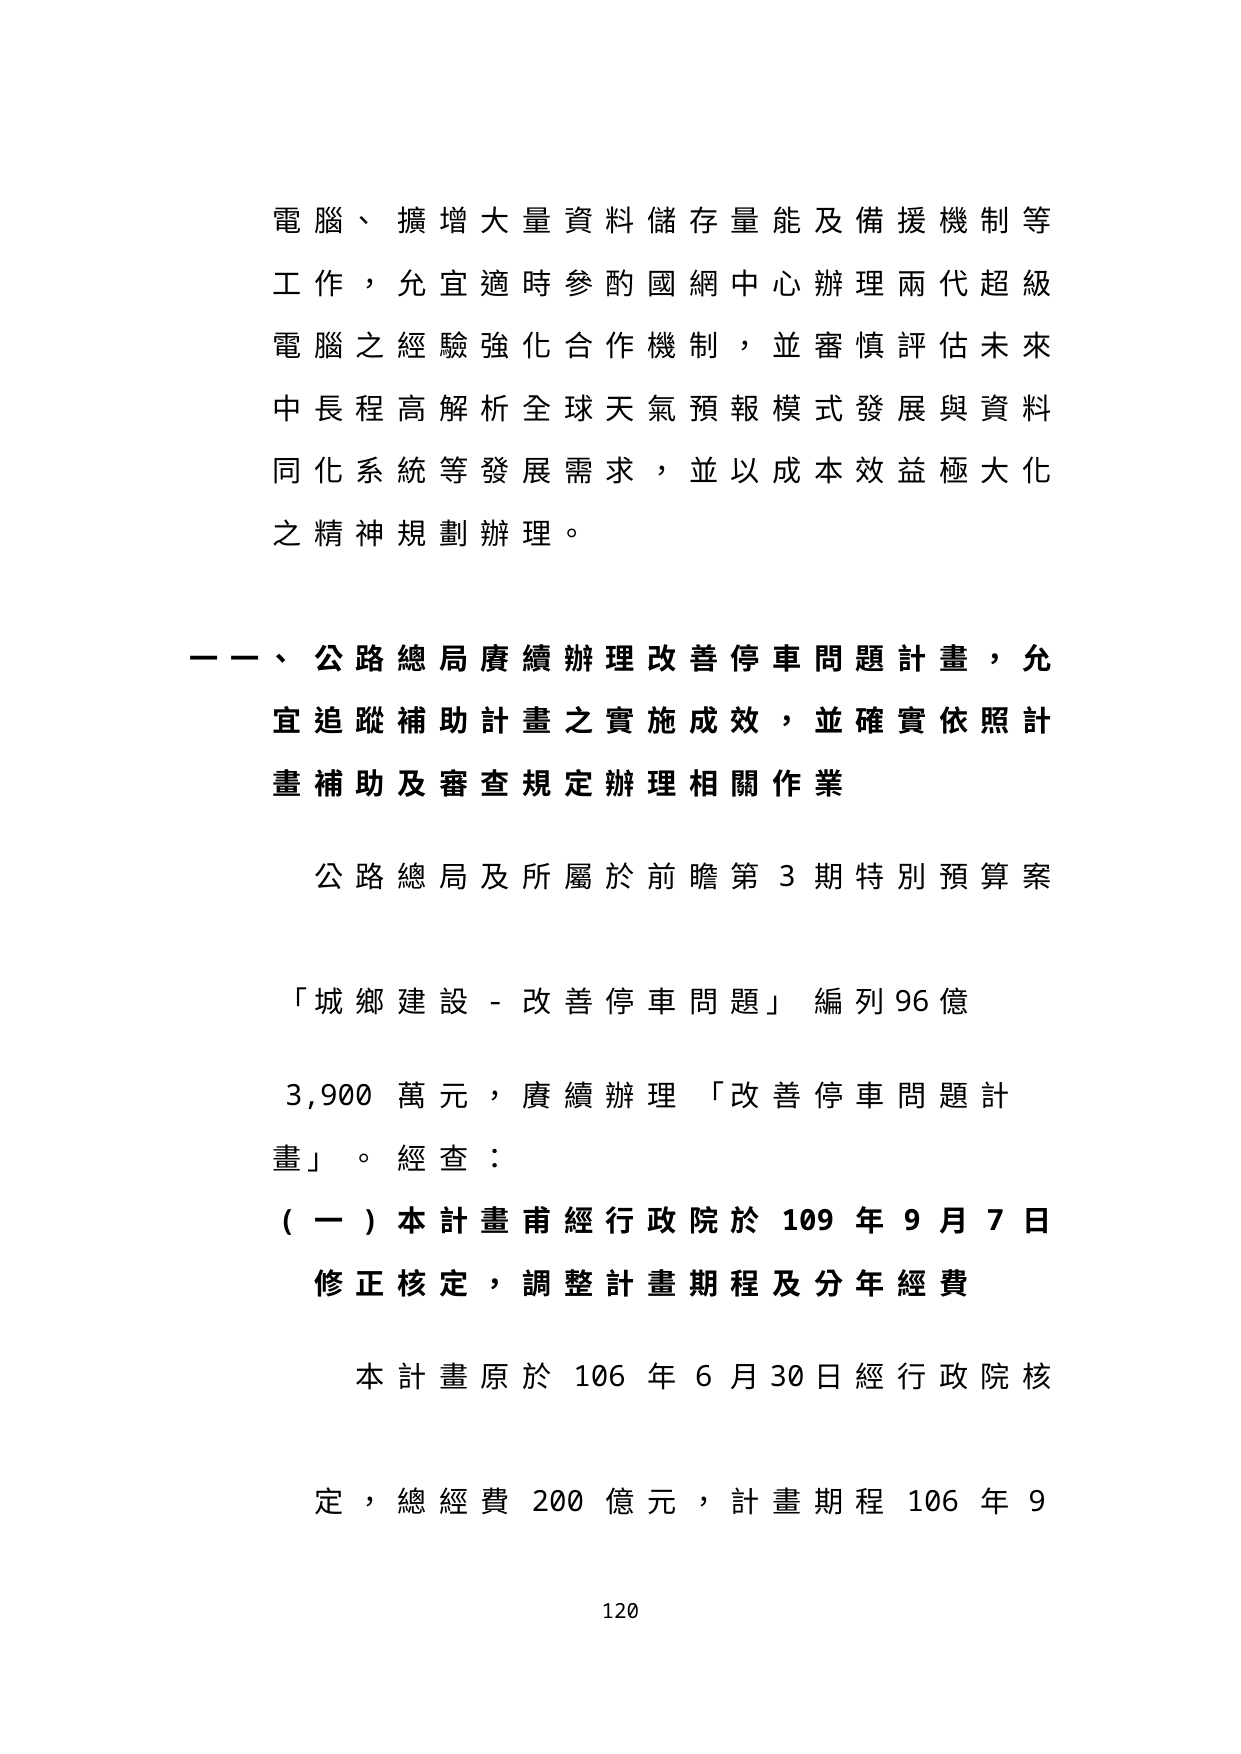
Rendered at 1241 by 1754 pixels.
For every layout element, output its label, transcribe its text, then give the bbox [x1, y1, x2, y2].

text 公路總局及所屬於前瞻第3期特別預算案「城鄉建設-改善停車問題」編列96億3,900萬元，賡續辦理「改善停車問題計畫」。經查： [242, 802, 1058, 1177]
text (一)本計畫甫經行政院於109年9月7日修正核定，調整計畫期程及分年經費 [242, 1177, 1058, 1302]
text 電腦、擴增大量資料儲存量能及備援機制等工作，允宜適時參酌國網中心辦理兩代超級電腦之經驗強化合作機制，並審慎評估未來中長程高解析全球天氣預報模式發展與資料同化系統等發展需求，並以成本效益極大化之精神規劃辦理。 [242, 177, 1058, 552]
text 一一、公路總局賡續辦理改善停車問題計畫，允宜追蹤補助計畫之實施成效，並確實依照計畫補助及審查規定辦理相關作業 [183, 615, 1058, 802]
text 本計畫原於106年6月30日經行政院核定，總經費200億元，計畫期程106年9 [271, 1302, 1058, 1552]
